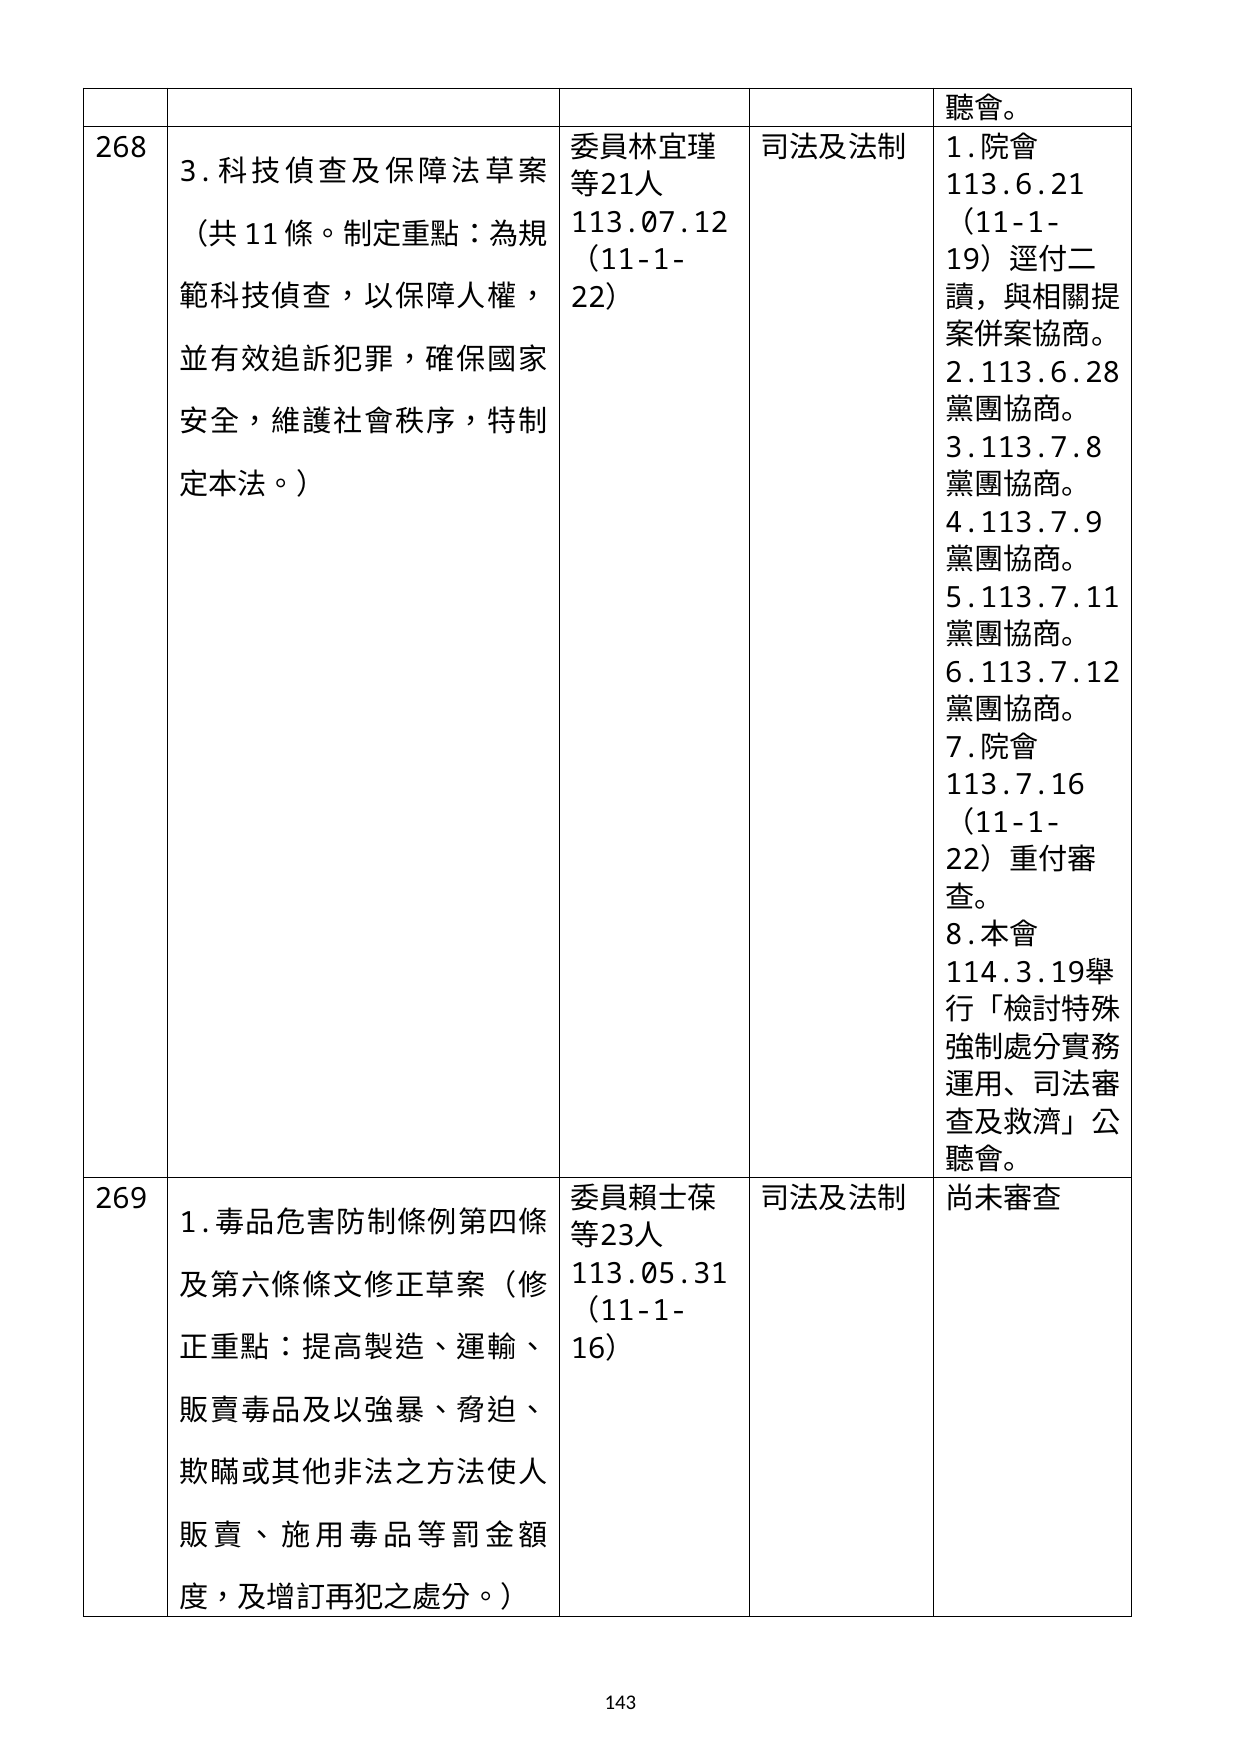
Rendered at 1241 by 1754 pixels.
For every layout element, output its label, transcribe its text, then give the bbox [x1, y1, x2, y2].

table_cell 3.科技偵查及保障法草案（共11條。制定重點：為規範科技偵查，以保障人權，並有效追訴犯罪，確保國家安全，維護社會秩序，特制定本法。） [168, 127, 559, 1177]
table_cell 269 [84, 1178, 167, 1616]
table_cell [168, 89, 559, 126]
table_cell 聽會。 [934, 89, 1131, 126]
table_cell 委員林宜瑾 等21人 113.07.12 （11-1-22） [560, 127, 749, 1177]
table_cell [560, 89, 749, 126]
table_cell 268 [84, 127, 167, 1177]
table_cell 尚未審查 [934, 1178, 1131, 1616]
table_cell [750, 89, 933, 126]
table_cell 1.毒品危害防制條例第四條及第六條條文修正草案（修正重點：提高製造、運輸、販賣毒品及以強暴、脅迫、欺瞞或其他非法之方法使人販賣、施用毒品等罰金額度，及增訂再犯之處分。） [168, 1178, 559, 1616]
table_cell 1.院會 113.6.21 （11-1-19）逕付二讀，與相關提案併案協商。 2.113.6.28黨團協商。 3.113.7.8黨團協商。 4.113.7.9黨團協商。 5.113.7.11黨團協商。 6.113.7.12黨團協商。 7.院會 113.7.16 （11-1-22）重付審查。 8.本會 114.3.19舉行「檢討特殊強制處分實務運用、司法審查及救濟」公聽會。 [934, 127, 1131, 1177]
table_cell 司法及法制 [750, 1178, 933, 1616]
table_cell 委員賴士葆 等23人 113.05.31 （11-1-16） [560, 1178, 749, 1616]
table_cell 司法及法制 [750, 127, 933, 1177]
table_cell [84, 89, 167, 126]
